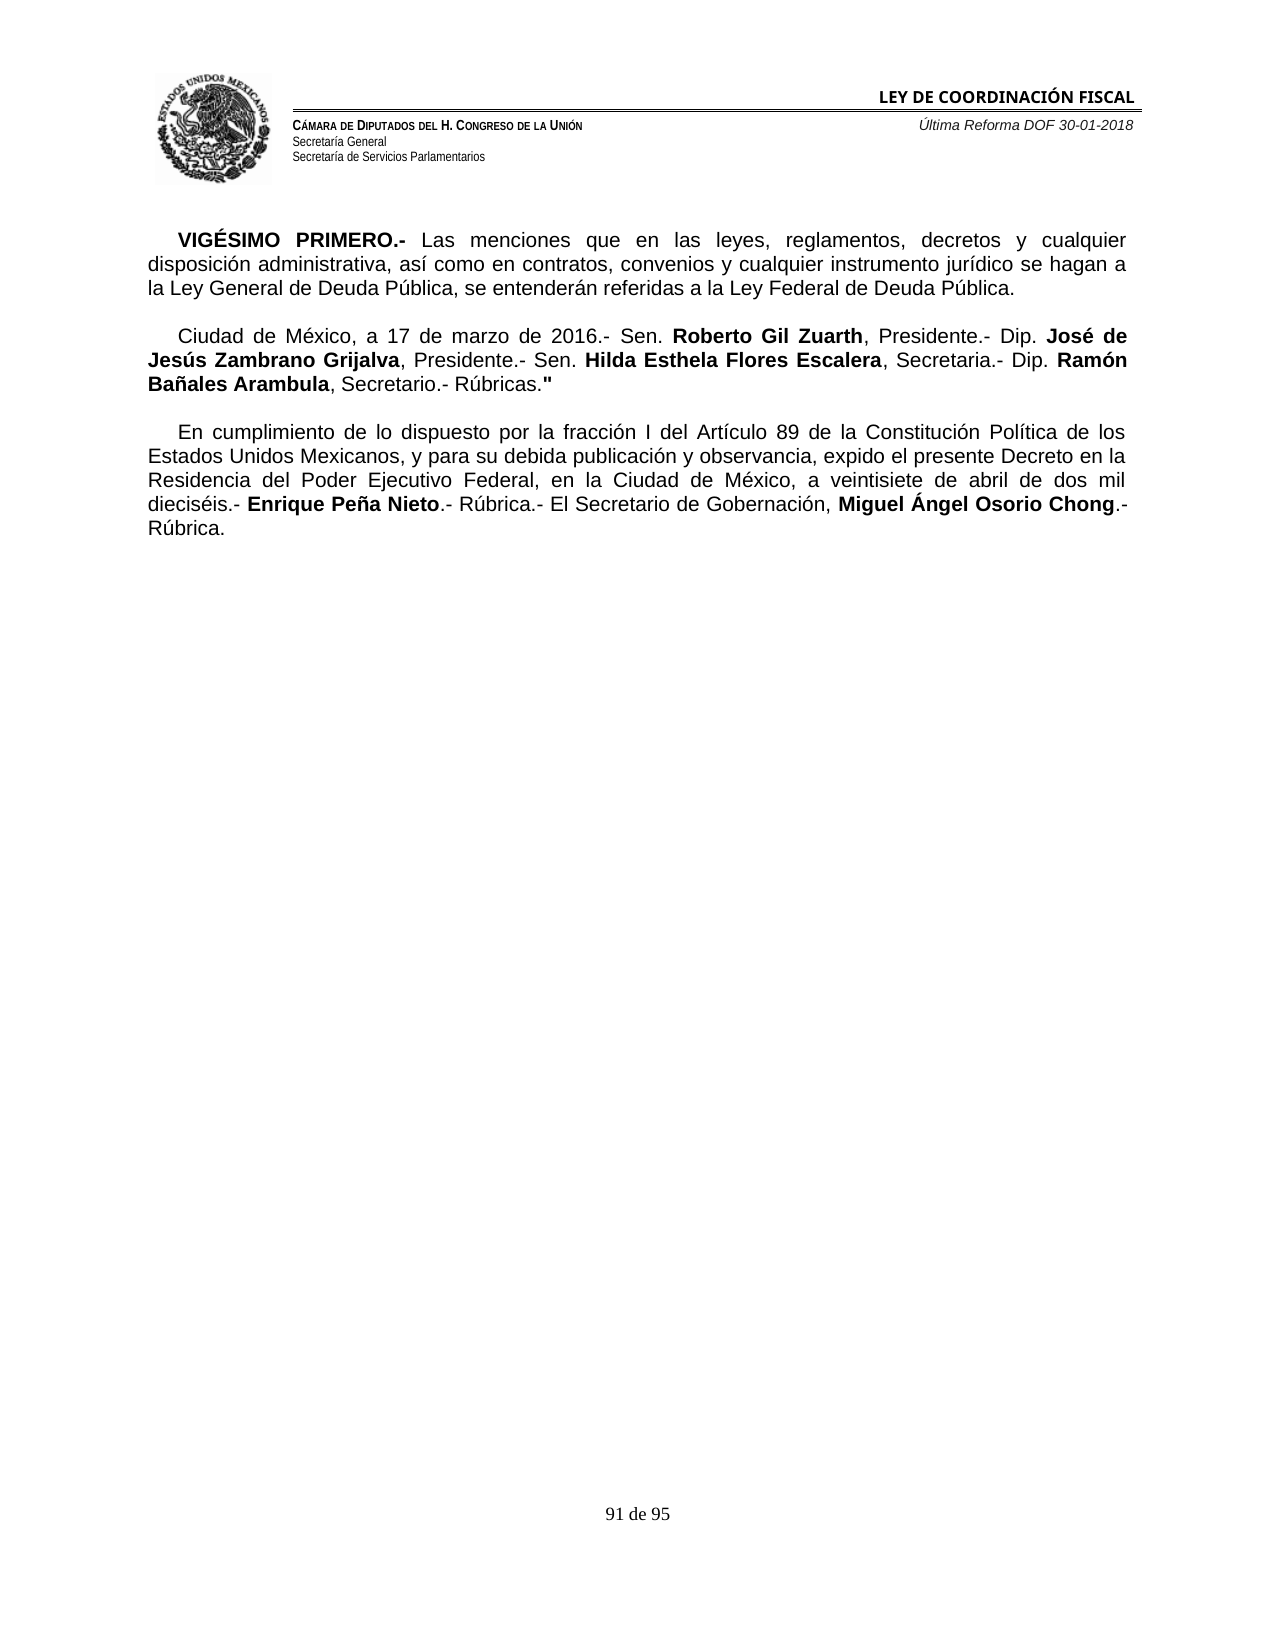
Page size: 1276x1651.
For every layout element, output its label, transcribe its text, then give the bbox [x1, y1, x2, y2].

text Ciudad de México, a 17 de marzo de 2016.- Sen. Roberto Gil Zuarth, Presidente.- Dip. José de Jesús Zambrano Grijalva, Presidente.- Sen. Hilda Esthela Flores Escalera, Secretaria.- Dip. Ramón Bañales Arambula, Secretario.- Rúbricas." [148, 324, 1127, 396]
text VIGÉSIMO PRIMERO.- Las menciones que en las leyes, reglamentos, decretos y cualquier disposición administrativa, así como en contratos, convenios y cualquier instrumento jurídico se hagan a la Ley General de Deuda Pública, se entenderán referidas a la Ley Federal de Deuda Pública. [148, 228, 1127, 300]
text En cumplimiento de lo dispuesto por la fracción I del Artículo 89 de la Constitución Política de los Estados Unidos Mexicanos, y para su debida publicación y observancia, expido el presente Decreto en la Residencia del Poder Ejecutivo Federal, en la Ciudad de México, a veintisiete de abril de dos mil dieciséis.- Enrique Peña Nieto.- Rúbrica.- El Secretario de Gobernación, Miguel Ángel Osorio Chong.- Rúbrica. [148, 419, 1127, 539]
